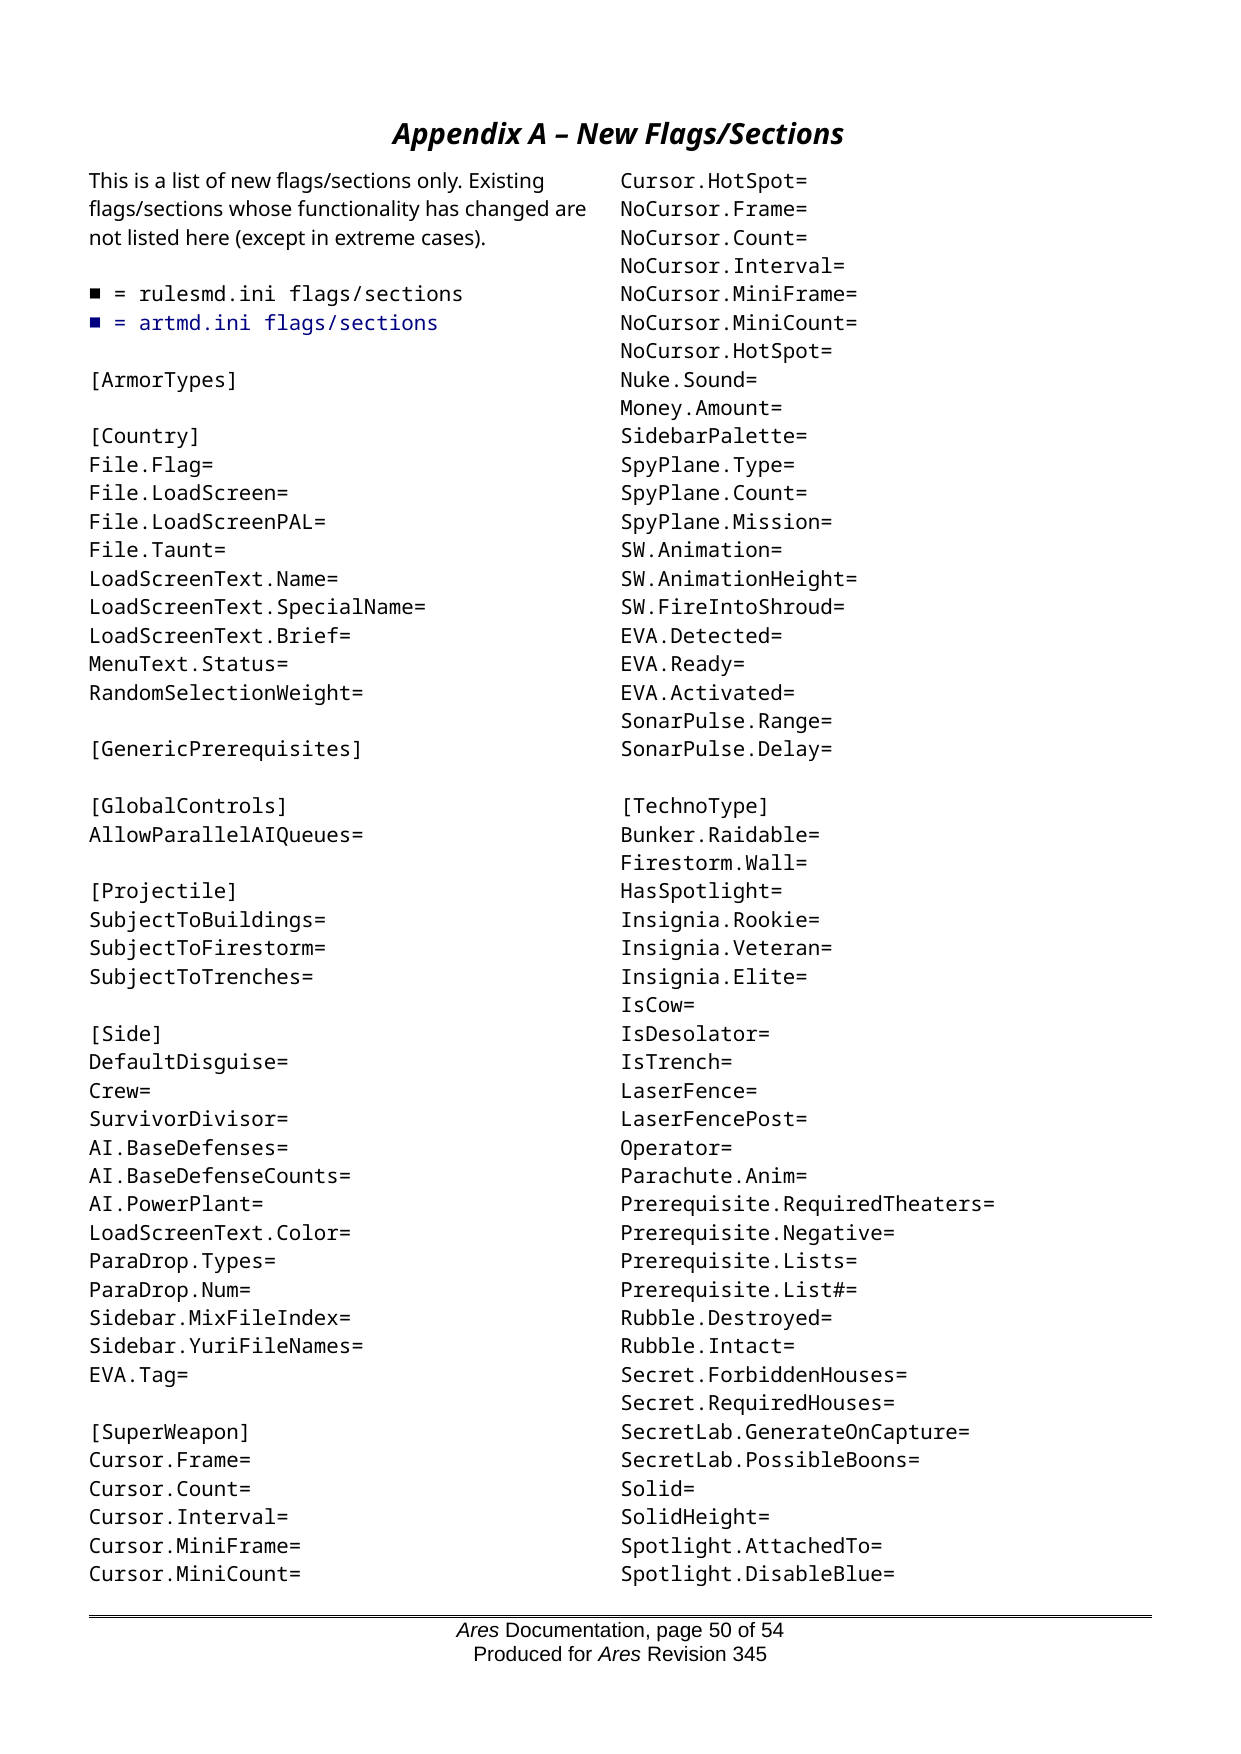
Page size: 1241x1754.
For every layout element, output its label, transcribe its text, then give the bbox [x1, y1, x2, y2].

text Insignia.Rookie= [620, 905, 1152, 933]
text Rubble.Intact= [620, 1332, 1152, 1360]
text Spotlight.AttachedTo= [620, 1531, 1152, 1559]
text Insignia.Veteran= [620, 933, 1152, 962]
text Cursor.HotSpot= NoCursor.Frame= NoCursor.Count= NoCursor.Interval= NoCursor.MiniFrame= NoCursor.MiniCount= NoCursor.HotSpot= [620, 166, 1152, 365]
text Secret.ForbiddenHouses= [620, 1360, 1152, 1388]
text ■ = rulesmd.ini flags/sections [88, 279, 620, 308]
text Nuke.Sound= Money.Amount= SidebarPalette= [620, 365, 1152, 450]
text LaserFence= [620, 1076, 1152, 1104]
text Parachute.Anim= Prerequisite.RequiredTheaters= Prerequisite.Negative= Prerequisite.Lists= Prerequisite.List#= Rubble.Destroyed= [620, 1161, 1152, 1332]
text SpyPlane.Type= [620, 450, 1152, 478]
text [TechnoType] Bunker.Raidable= [620, 791, 1152, 848]
text [SuperWeapon] Cursor.Frame= Cursor.Count= Cursor.Interval= Cursor.MiniFrame= Cursor.MiniCount= [88, 1417, 620, 1588]
text [GlobalControls] AllowParallelAIQueues= [Projectile] SubjectToBuildings= SubjectToFirestorm= SubjectToTrenches= [88, 791, 620, 990]
text [Country] File.Flag= File.LoadScreen= File.LoadScreenPAL= File.Taunt= LoadScreenText.Name= LoadScreenText.SpecialName= LoadScreenText.Brief= MenuText.Status= RandomSelectionWeight= [88, 422, 620, 706]
text SolidHeight= [620, 1502, 1152, 1531]
text Secret.RequiredHouses= [620, 1388, 1152, 1417]
text SpyPlane.Mission= SW.Animation= SW.AnimationHeight= SW.FireIntoShroud= EVA.Detected= EVA.Ready= EVA.Activated= SonarPulse.Range= SonarPulse.Delay= [620, 507, 1152, 763]
subtitle Appendix A – New Flags/Sections [88, 113, 1152, 153]
text [GenericPrerequisites] [88, 734, 620, 763]
text [ArmorTypes] [88, 365, 620, 393]
text IsCow= [620, 990, 1152, 1019]
text This is a list of new flags/sections only. Existing flags/sections whose functionality has changed are not listed here (except in extreme cases). [88, 166, 620, 251]
text [Side] DefaultDisguise= Crew= SurvivorDivisor= AI.BaseDefenses= AI.BaseDefenseCounts= AI.PowerPlant= LoadScreenText.Color= ParaDrop.Types= ParaDrop.Num= Sidebar.MixFileIndex= Sidebar.YuriFileNames= EVA.Tag= [88, 1019, 620, 1388]
text HasSpotlight= [620, 877, 1152, 905]
text SpyPlane.Count= [620, 478, 1152, 507]
text ■ = artmd.ini flags/sections [88, 308, 620, 336]
text LaserFencePost= Operator= [620, 1104, 1152, 1161]
text Insignia.Elite= [620, 962, 1152, 990]
text SecretLab.PossibleBoons= Solid= [620, 1445, 1152, 1502]
text Firestorm.Wall= [620, 848, 1152, 877]
text Spotlight.DisableBlue= [620, 1559, 1152, 1588]
text IsDesolator= IsTrench= [620, 1019, 1152, 1076]
text SecretLab.GenerateOnCapture= [620, 1417, 1152, 1445]
